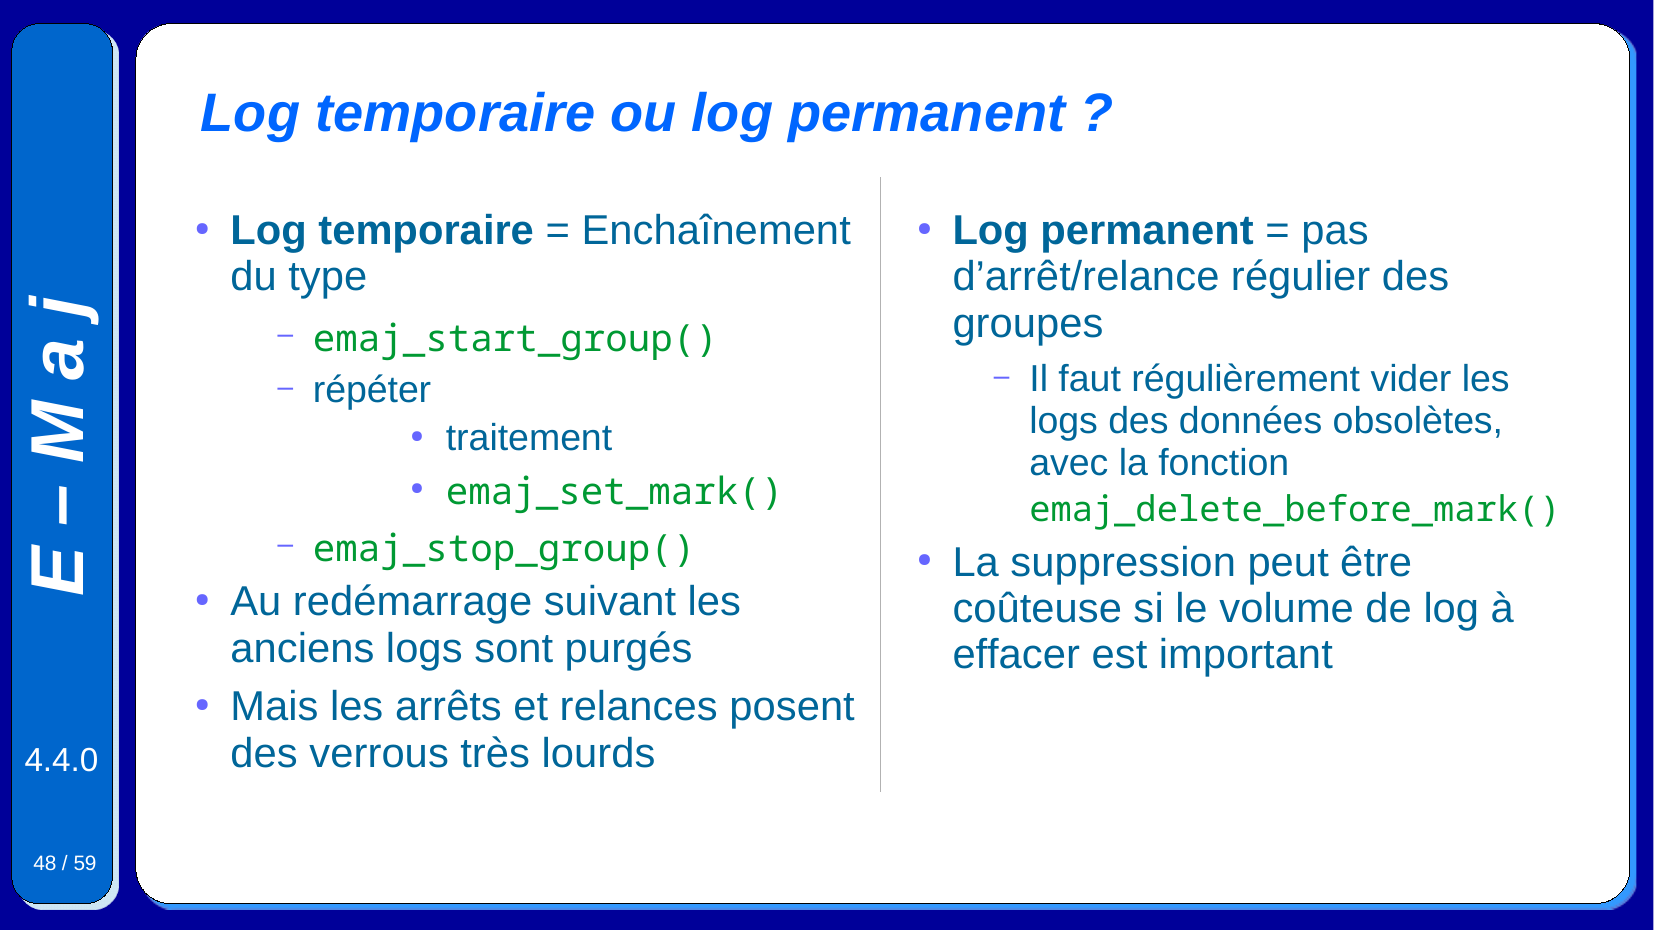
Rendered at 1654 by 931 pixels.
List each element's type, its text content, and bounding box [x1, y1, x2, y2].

list Log permanent = pas d’arrêt/relance régulier des groupes Il faut régulièrement vider les logs des données obsolètes, avec la fonction emaj_delete_before_mark() La suppression peut être coûteuse si le volume de log à effacer est important [899, 206, 1588, 827]
list Log temporaire = Enchaînement du type emaj_start_group() répéter traitement emaj_set_mark() emaj_stop_group() Au redémarrage suivant les anciens logs sont purgés Mais les arrêts et relances posent des verrous très lourds [177, 206, 865, 827]
title Log temporaire ou log permanent ? [200, 34, 1575, 191]
